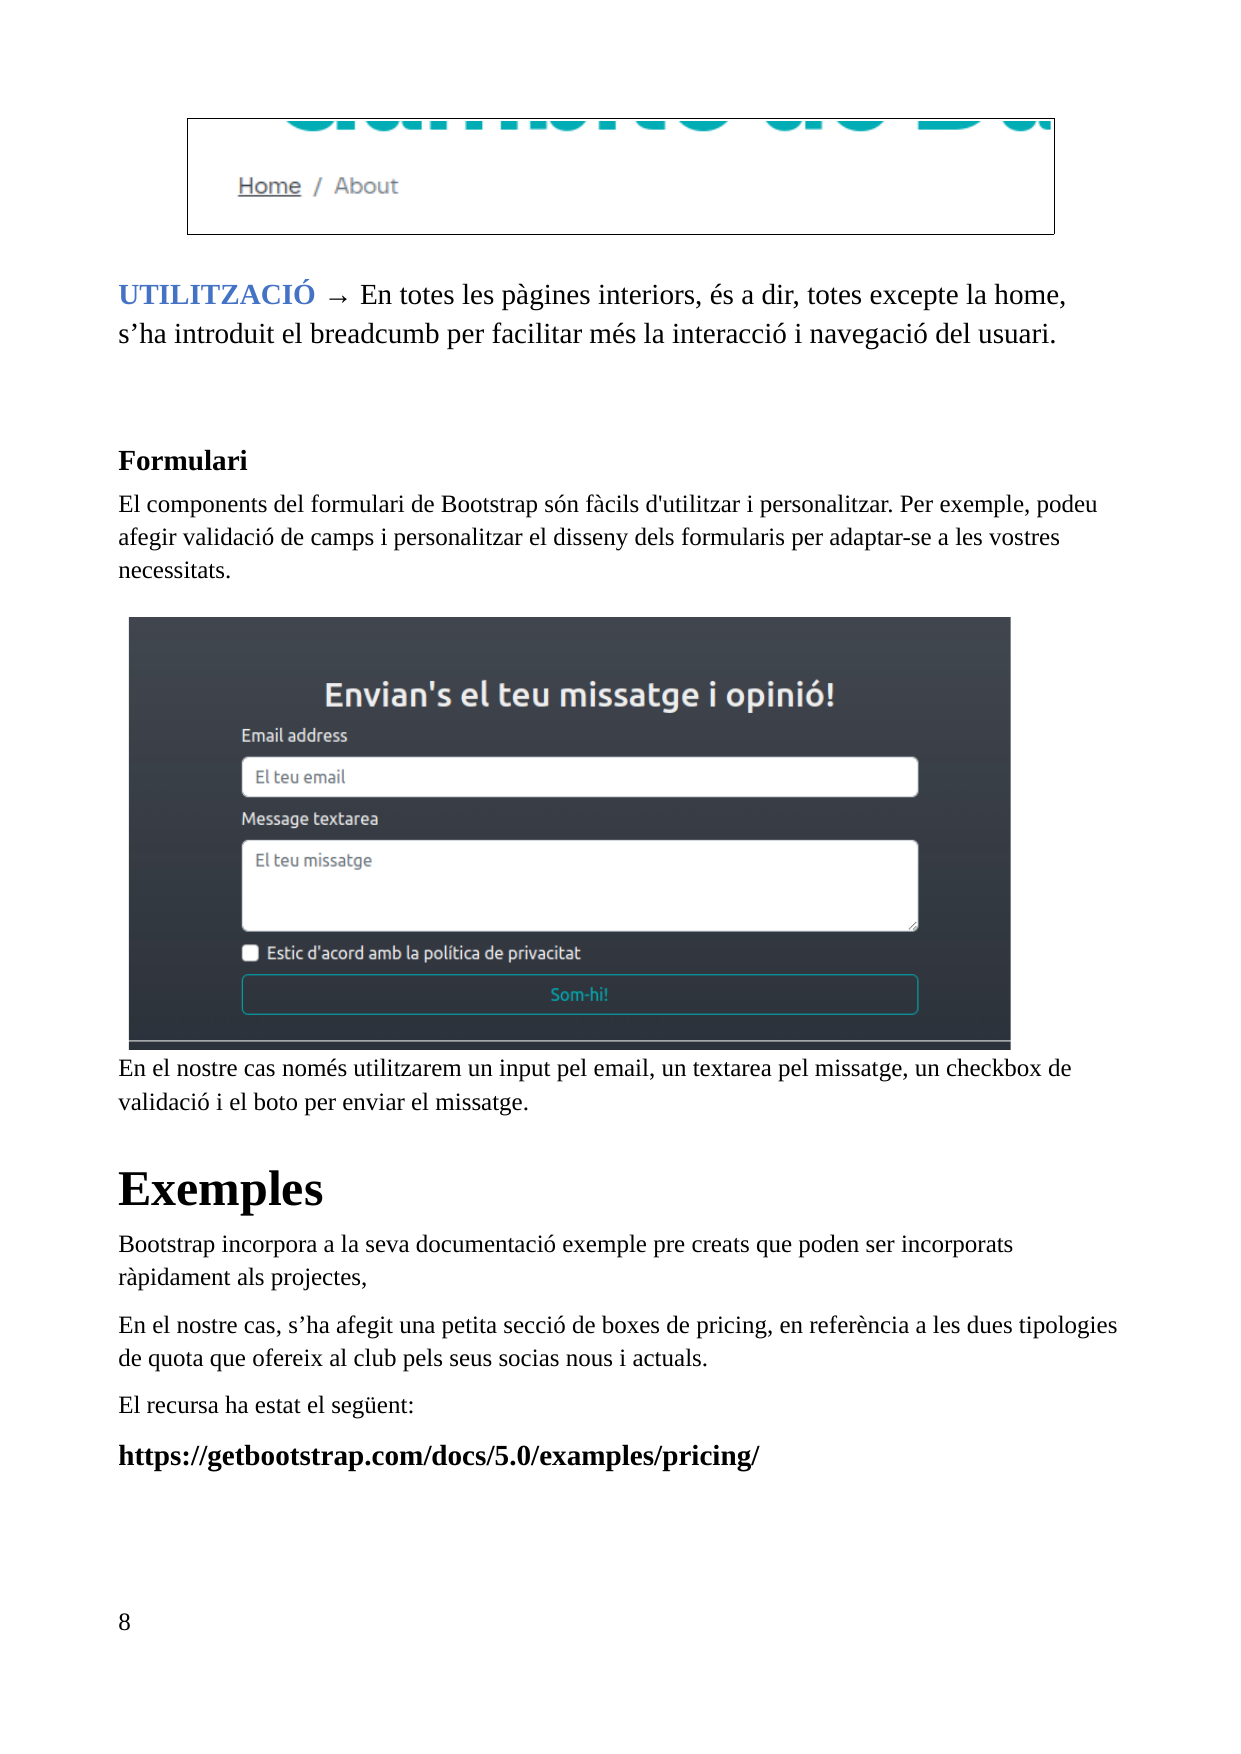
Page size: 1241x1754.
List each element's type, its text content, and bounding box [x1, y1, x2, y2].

text UTILITZACIÓ → En totes les pàgines interiors, és a dir, totes excepte la home, s’ha introduit el breadcumb per facilitar més la interacció i navegació del usuari. [118, 118, 1122, 349]
subtitle Formulari [118, 443, 1122, 476]
picture [189, 121, 1051, 231]
subtitle Exemples [118, 1159, 1122, 1217]
text Bootstrap incorpora a la seva documentació exemple pre creats que poden ser incorporats ràpidament als projectes, [118, 1229, 1122, 1291]
text https://getbootstrap.com/docs/5.0/examples/pricing/ [118, 1438, 1122, 1472]
text El components del formulari de Bootstrap són fàcils d'utilitzar i personalitzar. Per exemple, podeu afegir validació de camps i personalitzar el disseny dels formularis per adaptar-se a les vostres necessitats. [118, 489, 1122, 584]
text El recursa ha estat el següent: [118, 1390, 1122, 1419]
text En el nostre cas, s’ha afegit una petita secció de boxes de pricing, en referència a les dues tipologies de quota que ofereix al club pels seus socias nous i actuals. [118, 1310, 1122, 1372]
picture [128, 617, 1011, 1050]
text En el nostre cas només utilitzarem un input pel email, un textarea pel missatge, un checkbox de validació i el boto per enviar el missatge. [118, 603, 1122, 1115]
